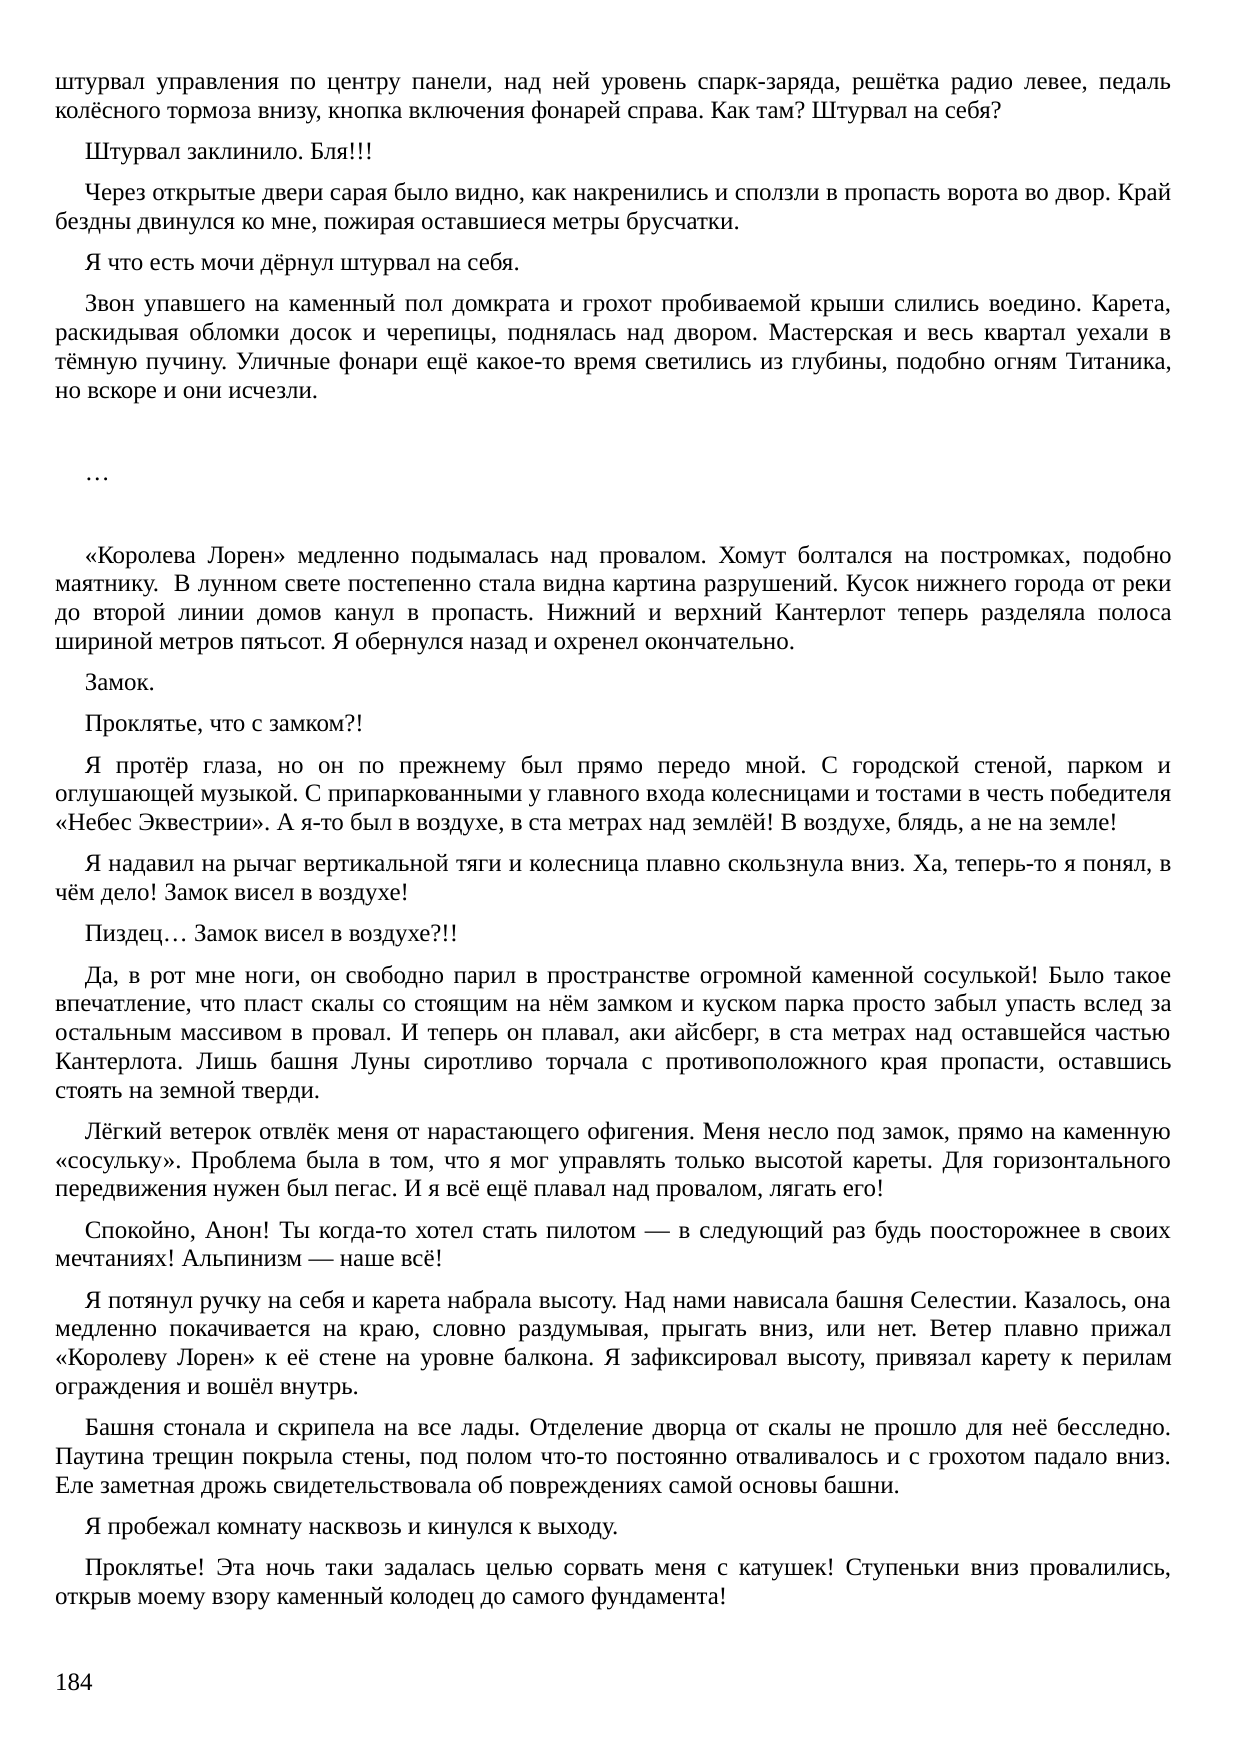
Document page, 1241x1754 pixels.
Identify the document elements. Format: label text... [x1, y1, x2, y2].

text Пиздец… Замок висел в воздухе?!! [55, 918, 1173, 947]
text Звон упавшего на каменный пол домкрата и грохот пробиваемой крыши слились воедино. Карета, раскидывая обломки досок и черепицы, поднялась над двором. Мастерская и весь квартал уехали в тёмную пучину. Уличные фонари ещё какое-то время светились из глубины, подобно огням Титаника, но вскоре и они исчезли. [55, 288, 1173, 403]
text Я надавил на рычаг вертикальной тяги и колесница плавно скользнула вниз. Ха, теперь-то я понял, в чём дело! Замок висел в воздухе! [55, 848, 1173, 906]
text штурвал управления по центру панели, над ней уровень спарк-заряда, решётка радио левее, педаль колёсного тормоза внизу, кнопка включения фонарей справа. Как там? Штурвал на себя? [55, 66, 1173, 123]
text Замок. [55, 667, 1173, 696]
text Да, в рот мне ноги, он свободно парил в пространстве огромной каменной сосулькой! Было такое впечатление, что пласт скалы со стоящим на нём замком и куском парка просто забыл упасть вслед за остальным массивом в провал. И теперь он плавал, аки айсберг, в ста метрах над оставшейся частью Кантерлота. Лишь башня Луны сиротливо торчала с противоположного края пропасти, оставшись стоять на земной тверди. [55, 960, 1173, 1103]
text Башня стонала и скрипела на все лады. Отделение дворца от скалы не прошло для неё бесследно. Паутина трещин покрыла стены, под полом что-то постоянно отваливалось и с грохотом падало вниз. Еле заметная дрожь свидетельствовала об повреждениях самой основы башни. [55, 1412, 1173, 1498]
text Я что есть мочи дёрнул штурвал на себя. [55, 247, 1173, 276]
text Через открытые двери сарая было видно, как накренились и сползли в пропасть ворота во двор. Край бездны двинулся ко мне, пожирая оставшиеся метры брусчатки. [55, 177, 1173, 235]
text … [55, 457, 1173, 486]
text Я потянул ручку на себя и карета набрала высоту. Над нами нависала башня Селестии. Казалось, она медленно покачивается на краю, словно раздумывая, прыгать вниз, или нет. Ветер плавно прижал «Королеву Лорен» к её стене на уровне балкона. Я зафиксировал высоту, привязал карету к перилам ограждения и вошёл внутрь. [55, 1285, 1173, 1400]
text Я протёр глаза, но он по прежнему был прямо передо мной. С городской стеной, парком и оглушающей музыкой. С припаркованными у главного входа колесницами и тостами в честь победителя «Небес Эквестрии». А я-то был в воздухе, в ста метрах над землёй! В воздухе, блядь, а не на земле! [55, 750, 1173, 836]
text Проклятье, что с замком?! [55, 708, 1173, 737]
text Спокойно, Анон! Ты когда-то хотел стать пилотом — в следующий раз будь поосторожнее в своих мечтаниях! Альпинизм — наше всё! [55, 1215, 1173, 1272]
text Проклятье! Эта ночь таки задалась целью сорвать меня с катушек! Ступеньки вниз провалились, открыв моему взору каменный колодец до самого фундамента! [55, 1552, 1173, 1610]
text Я пробежал комнату насквозь и кинулся к выходу. [55, 1511, 1173, 1540]
text Штурвал заклинило. Бля!!! [55, 136, 1173, 165]
text «Королева Лорен» медленно подымалась над провалом. Хомут болтался на постромках, подобно маятнику. В лунном свете постепенно стала видна картина разрушений. Кусок нижнего города от реки до второй линии домов канул в пропасть. Нижний и верхний Кантерлот теперь разделяла полоса шириной метров пятьсот. Я обернулся назад и охренел окончательно. [55, 540, 1173, 655]
text Лёгкий ветерок отвлёк меня от нарастающего офигения. Меня несло под замок, прямо на каменную «сосульку». Проблема была в том, что я мог управлять только высотой кареты. Для горизонтального передвижения нужен был пегас. И я всё ещё плавал над провалом, лягать его! [55, 1116, 1173, 1202]
